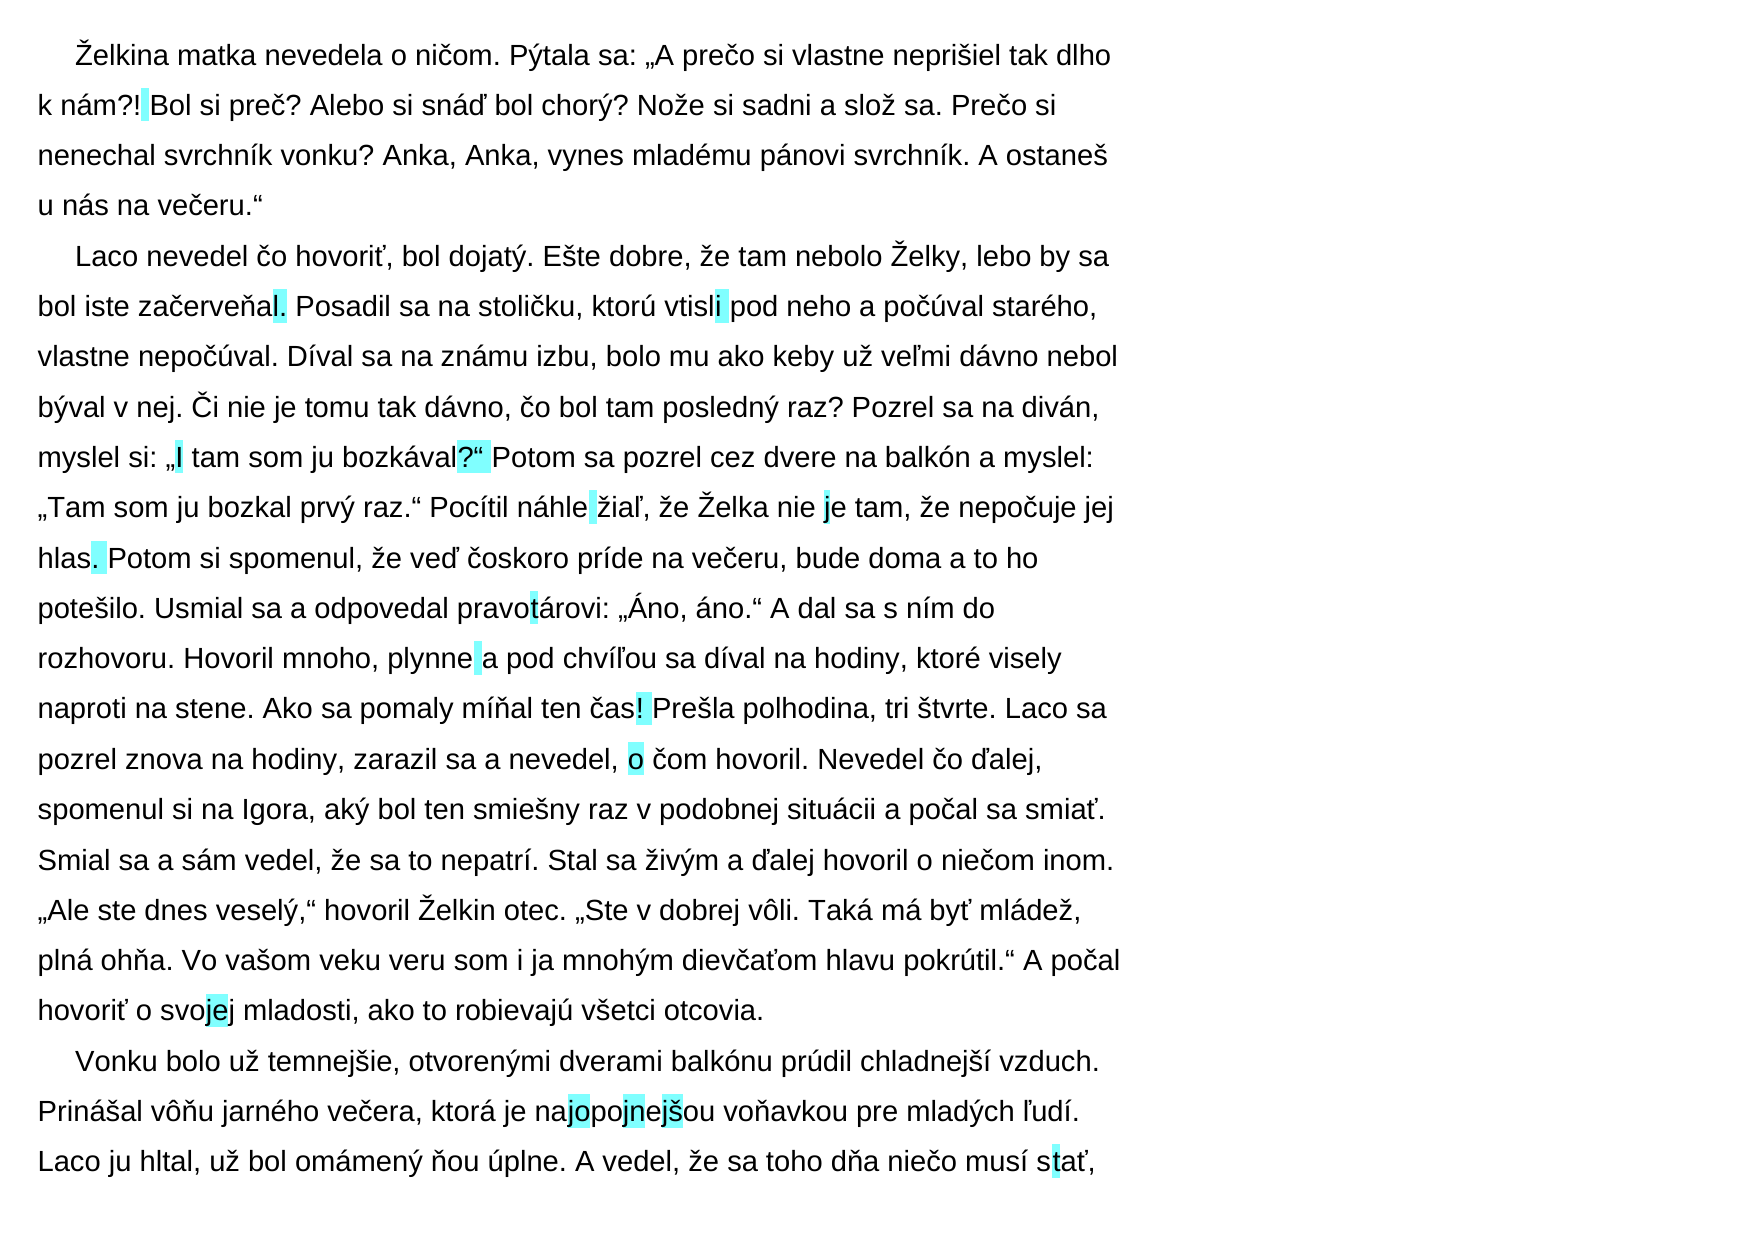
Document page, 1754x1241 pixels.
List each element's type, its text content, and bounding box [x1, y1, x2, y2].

text Vonku bolo už temnejšie, otvorenými dverami balkónu prúdil chladnejší vzduch. Prinášal vôňu jarného večera, ktorá je najopojnejšou voňavkou pre mladých ľudí. Laco ju hltal, už bol omámený ňou úplne. A vedel, že sa toho dňa niečo musí stať, [37, 1044, 1130, 1178]
text Laco nevedel čo hovoriť, bol dojatý. Ešte dobre, že tam nebolo Želky, lebo by sa bol iste začerveňal. Posadil sa na stoličku, ktorú vtisli pod neho a počúval starého, vlastne nepočúval. Díval sa na známu izbu, bolo mu ako keby už veľmi dávno nebol býval v nej. Či nie je tomu tak dávno, čo bol tam posledný raz? Pozrel sa na diván, myslel si: „I tam som ju bozkával?“ Potom sa pozrel cez dvere na balkón a myslel: „Tam som ju bozkal prvý raz.“ Pocítil náhle žiaľ, že Želka nie je tam, že nepočuje jej hlas. Potom si spomenul, že veď čoskoro príde na večeru, bude doma a to ho potešilo. Usmial sa a odpovedal pravotárovi: „Áno, áno.“ A dal sa s ním do rozhovoru. Hovoril mnoho, plynne a pod chvíľou sa díval na hodiny, ktoré visely naproti na stene. Ako sa pomaly míňal ten čas! Prešla polhodina, tri štvrte. Laco sa pozrel znova na hodiny, zarazil sa a nevedel, o čom hovoril. Nevedel čo ďalej, spomenul si na Igora, aký bol ten smiešny raz v podobnej situácii a počal sa smiať. Smial sa a sám vedel, že sa to nepatrí. Stal sa živým a ďalej hovoril o niečom inom. „Ale ste dnes veselý,“ hovoril Želkin otec. „Ste v dobrej vôli. Taká má byť mládež, plná ohňa. Vo vašom veku veru som i ja mnohým dievčaťom hlavu pokrútil.“ A počal hovoriť o svojej mladosti, ako to robievajú všetci otcovia. [37, 239, 1130, 1027]
text Želkina matka nevedela o ničom. Pýtala sa: „A prečo si vlastne neprišiel tak dlho k nám?! Bol si preč? Alebo si snáď bol chorý? Nože si sadni a slož sa. Prečo si nenechal svrchník vonku? Anka, Anka, vynes mladému pánovi svrchník. A ostaneš u nás na večeru.“ [37, 37, 1130, 222]
